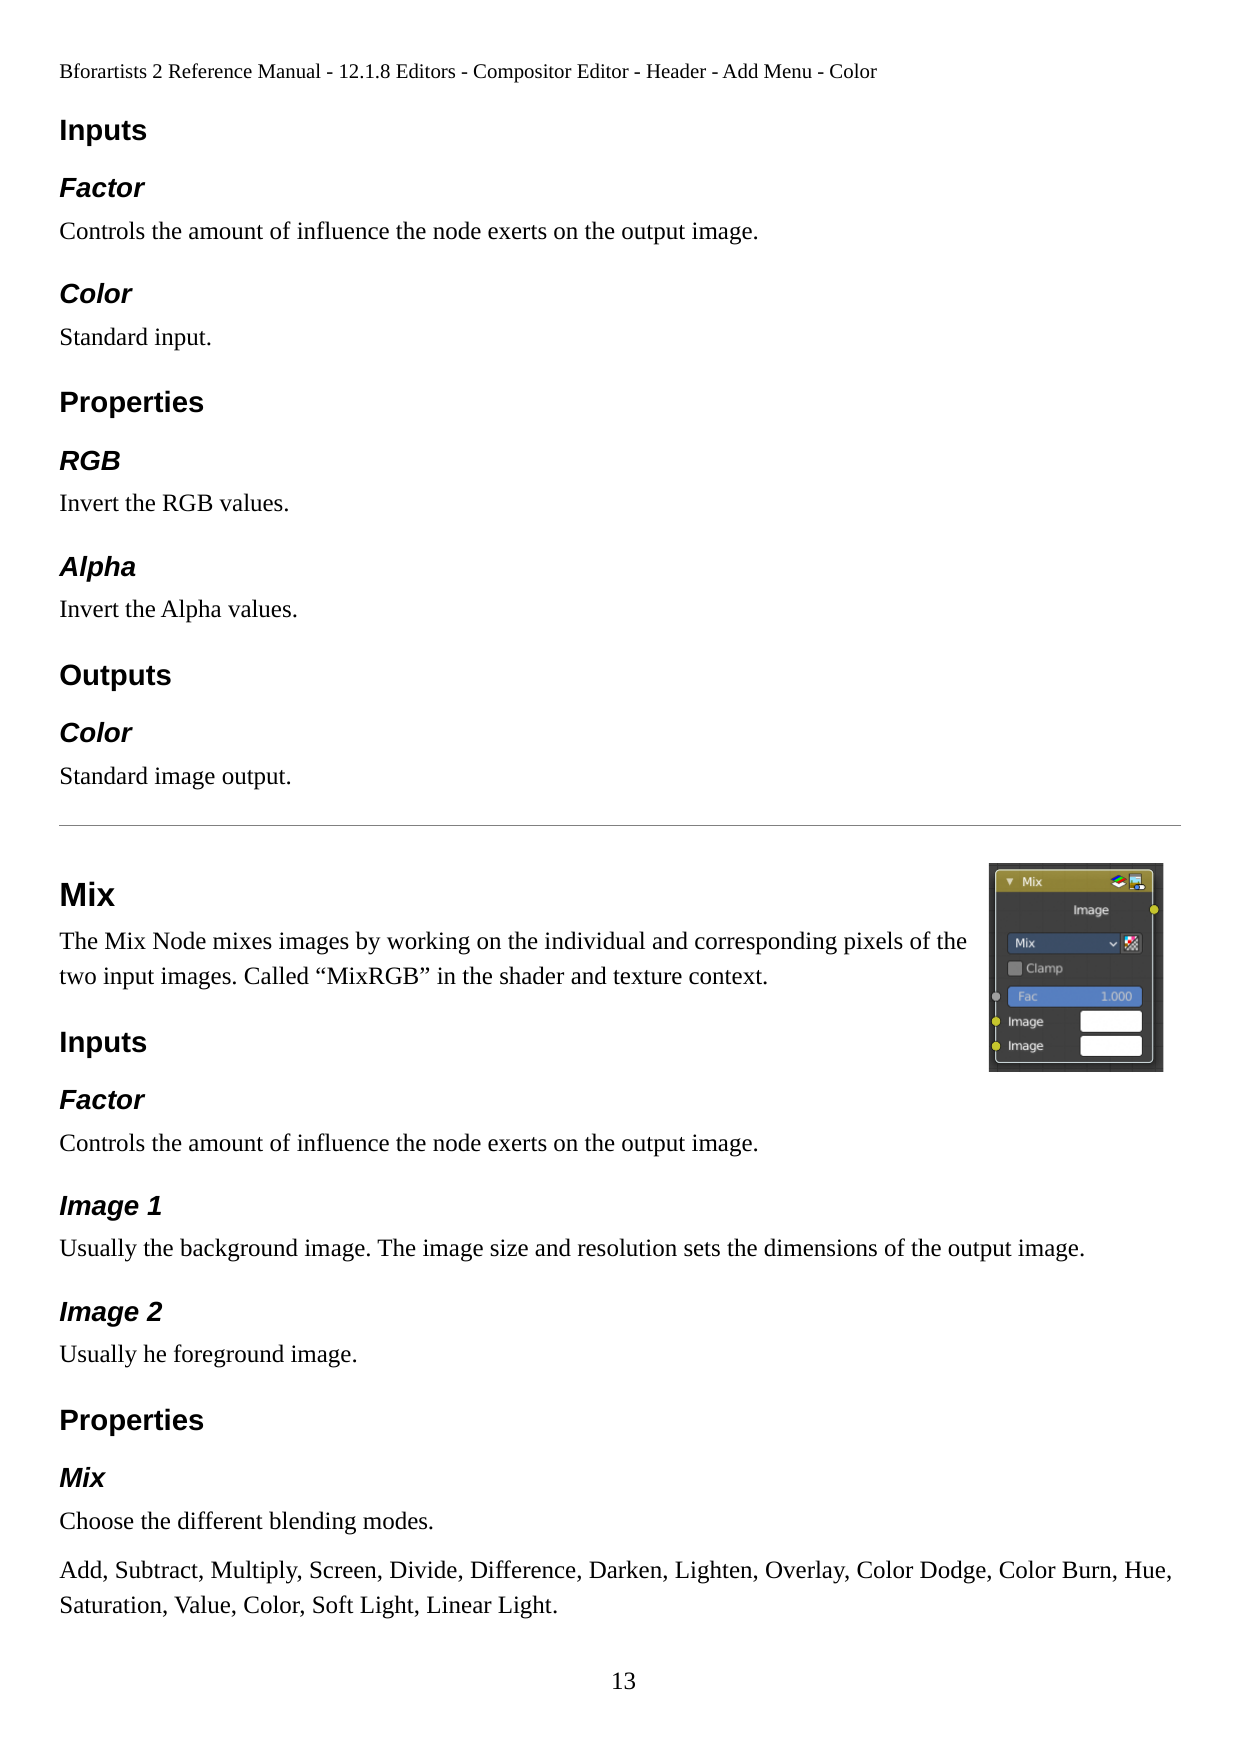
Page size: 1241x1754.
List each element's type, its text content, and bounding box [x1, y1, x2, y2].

text Standard input. [59, 322, 1181, 350]
subtitle Alpha [59, 550, 1181, 582]
text Controls the amount of influence the node exerts on the output image. [59, 216, 1181, 244]
subtitle RGB [59, 444, 1181, 476]
subtitle [1164, 875, 1181, 914]
subtitle Properties [59, 1403, 1181, 1437]
text Controls the amount of influence the node exerts on the output image. [59, 1128, 1181, 1156]
text Usually he foreground image. [59, 1339, 1181, 1368]
subtitle [1164, 1024, 1181, 1058]
subtitle Properties [59, 385, 1181, 419]
subtitle Color [59, 717, 1181, 749]
subtitle Image 2 [59, 1295, 1181, 1327]
subtitle Mix [59, 875, 988, 914]
subtitle Color [59, 277, 1181, 309]
subtitle Mix [59, 1462, 1181, 1494]
subtitle Image 1 [59, 1189, 1181, 1221]
subtitle Inputs [59, 113, 1181, 146]
text Add, Subtract, Multiply, Screen, Divide, Difference, Darken, Lighten, Overlay, Color Dodge, Color Burn, Hue, Saturation, Value, Color, Soft Light, Linear Light. [59, 1555, 1181, 1618]
subtitle Outputs [59, 658, 1181, 692]
subtitle Factor [59, 1083, 1181, 1115]
text Invert the Alpha values. [59, 594, 1181, 623]
text Choose the different blending modes. [59, 1506, 1181, 1535]
text Standard image output. [59, 761, 1181, 790]
subtitle Factor [59, 171, 1181, 203]
subtitle Inputs [59, 1024, 988, 1058]
picture [988, 863, 1164, 1072]
text Usually the background image. The image size and resolution sets the dimensions of the output image. [59, 1233, 1181, 1262]
text Invert the RGB values. [59, 488, 1181, 517]
text The Mix Node mixes images by working on the individual and corresponding pixels of the two input images. Called “MixRGB” in the shader and texture context. [59, 926, 988, 989]
